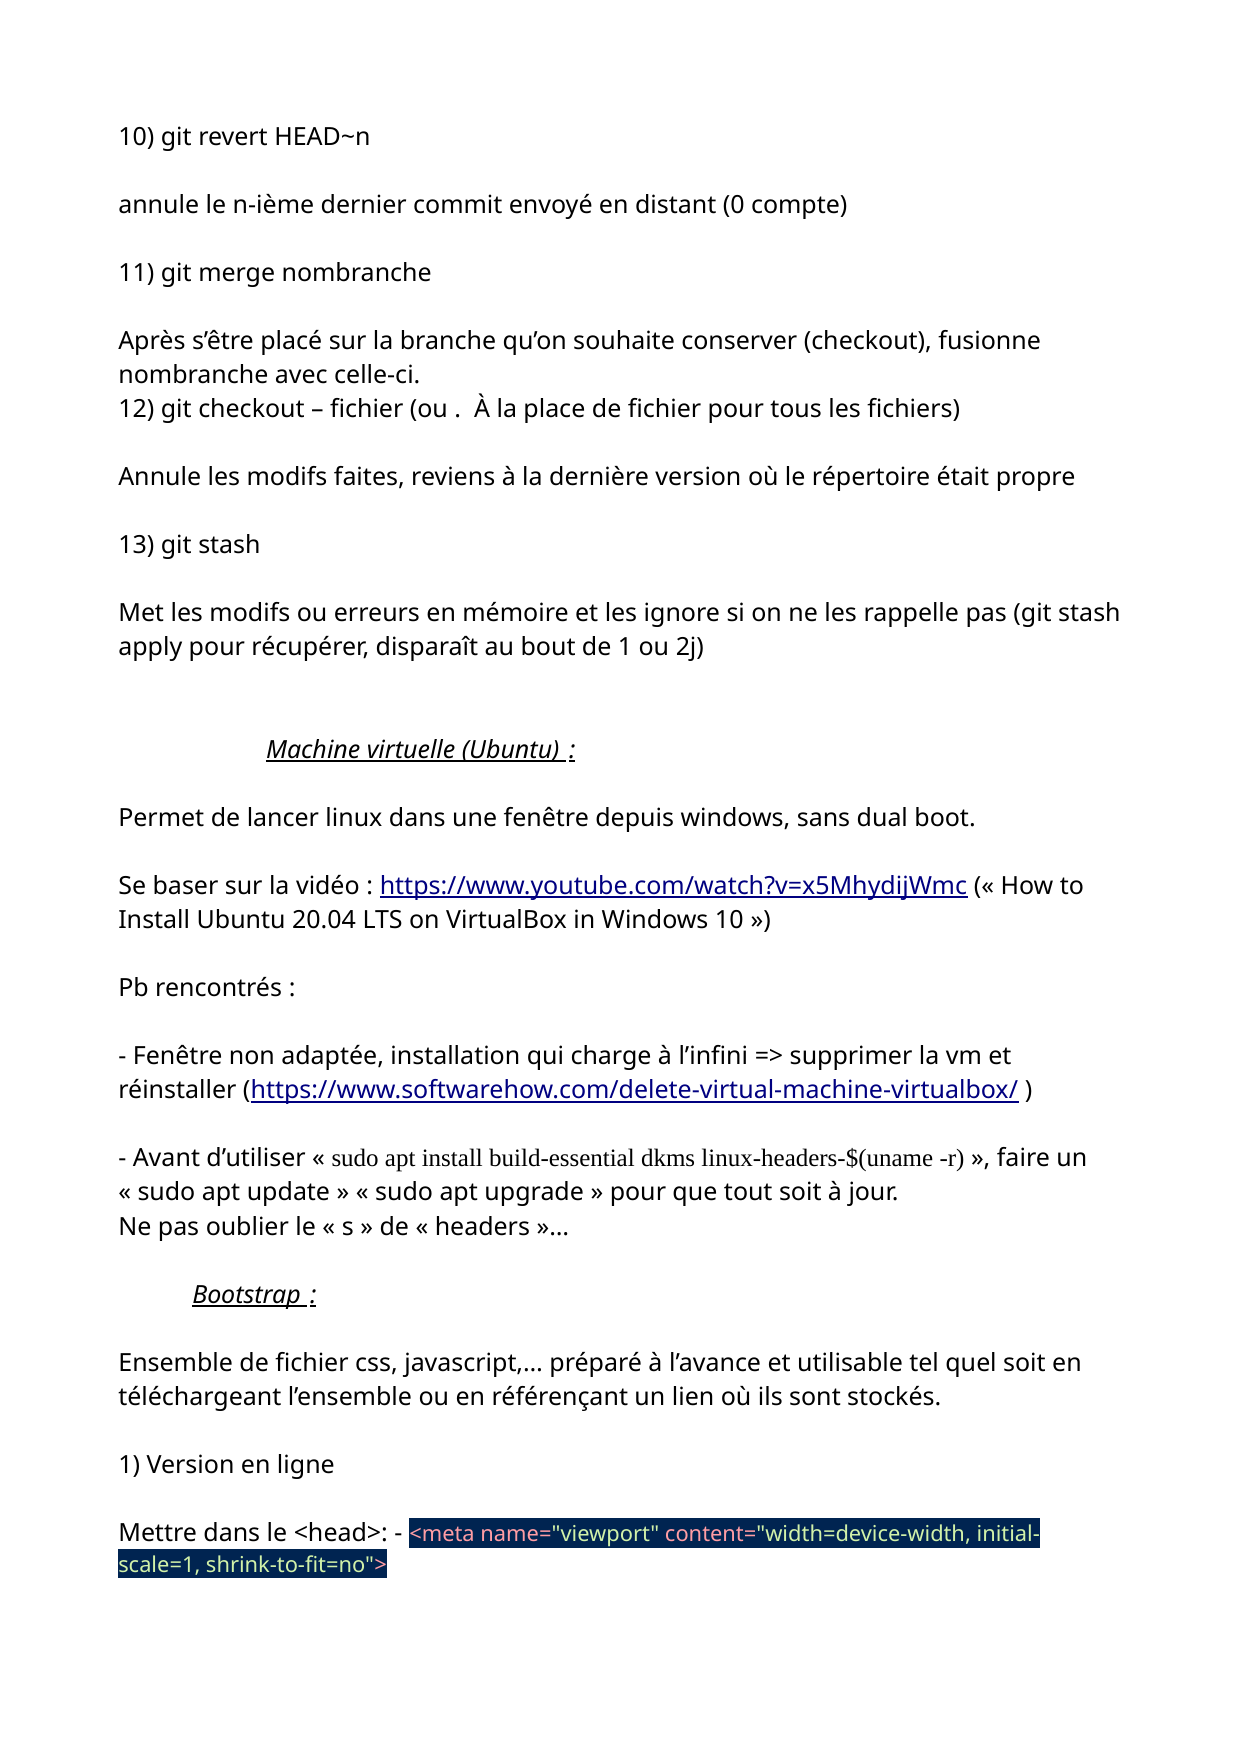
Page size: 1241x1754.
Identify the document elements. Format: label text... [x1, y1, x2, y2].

text Ensemble de fichier css, javascript,… préparé à l’avance et utilisable tel quel soit en téléchargeant l’ensemble ou en référençant un lien où ils sont stockés. [118, 1344, 1122, 1412]
text Après s’être placé sur la branche qu’on souhaite conserver (checkout), fusionne nombranche avec celle-ci. [118, 322, 1122, 391]
text Annule les modifs faites, reviens à la dernière version où le répertoire était propre [118, 459, 1122, 493]
text annule le n-ième dernier commit envoyé en distant (0 compte) [118, 186, 1122, 220]
text 12) git checkout – fichier (ou . À la place de fichier pour tous les fichiers) [118, 391, 1122, 425]
text Ne pas oublier le « s » de « headers »… [118, 1208, 1122, 1242]
text 10) git revert HEAD~n [118, 118, 1122, 152]
text Met les modifs ou erreurs en mémoire et les ignore si on ne les rappelle pas (git stash apply pour récupérer, disparaît au bout de 1 ou 2j) [118, 595, 1122, 663]
text Pb rencontrés : [118, 970, 1122, 1004]
text 13) git stash [118, 527, 1122, 561]
text Bootstrap : [118, 1276, 1122, 1310]
text Se baser sur la vidéo : https://www.youtube.com/watch?v=x5MhydijWmc (« How to Install Ubuntu 20.04 LTS on VirtualBox in Windows 10 ») [118, 867, 1122, 936]
text Machine virtuelle (Ubuntu) : [118, 731, 1122, 765]
text 11) git merge nombranche [118, 254, 1122, 288]
text 1) Version en ligne [118, 1447, 1122, 1481]
text - Avant d’utiliser « sudo apt install build-essential dkms linux-headers-$(uname -r) », faire un « sudo apt update » « sudo apt upgrade » pour que tout soit à jour. [118, 1140, 1122, 1208]
text - Fenêtre non adaptée, installation qui charge à l’infini => supprimer la vm et réinstaller (https://www.softwarehow.com/delete-virtual-machine-virtualbox/ ) [118, 1038, 1122, 1106]
text Permet de lancer linux dans une fenêtre depuis windows, sans dual boot. [118, 799, 1122, 833]
text Mettre dans le <head>: - <meta name="viewport" content="width=device-width, initial-scale=1, shrink-to-fit=no"> [118, 1515, 1122, 1578]
